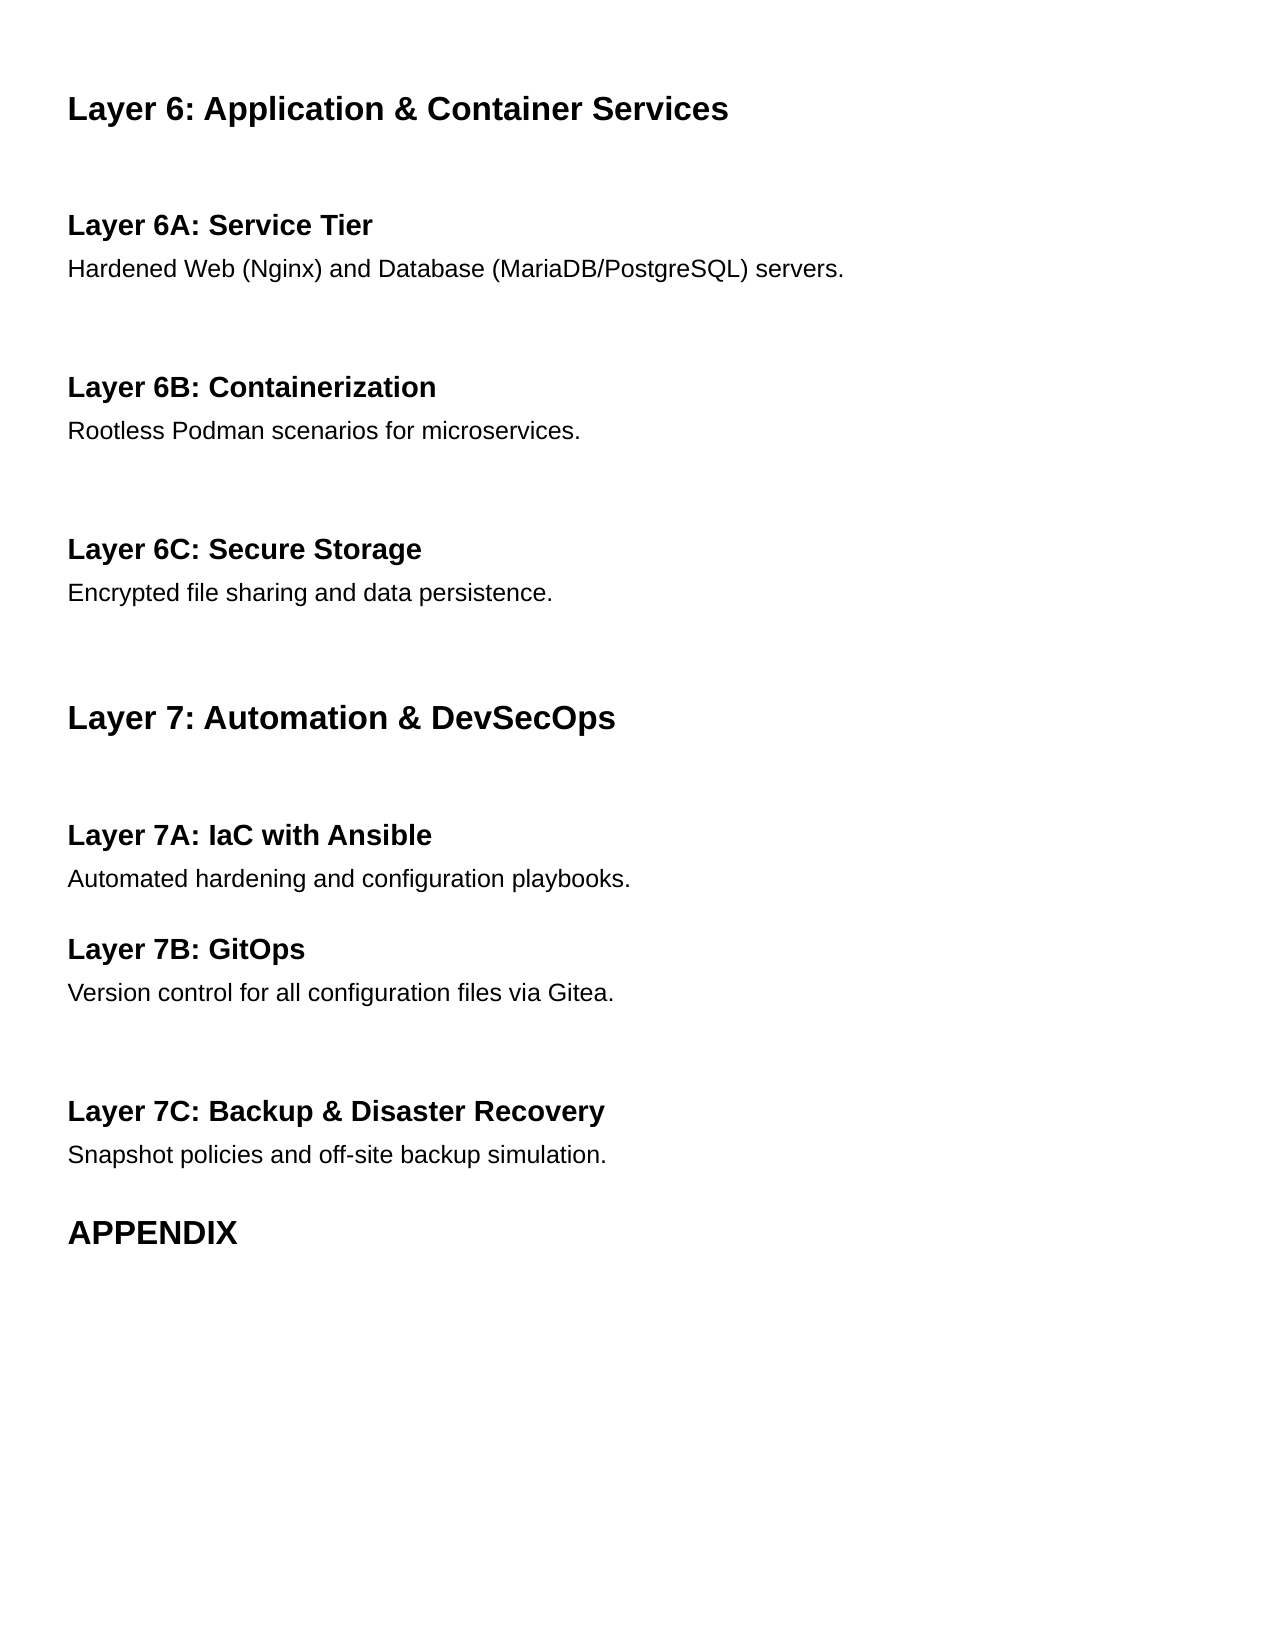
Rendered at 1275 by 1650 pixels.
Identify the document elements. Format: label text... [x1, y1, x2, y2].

text Rootless Podman scenarios for microservices. [67, 416, 1226, 445]
subtitle APPENDIX [67, 1213, 1226, 1251]
text Version control for all configuration files via Gitea. [67, 978, 1226, 1007]
text Snapshot policies and off-site backup simulation. [67, 1140, 1226, 1169]
subtitle Layer 6: Application & Container Services [67, 88, 1226, 127]
subtitle Layer 7B: GitOps [67, 932, 1226, 966]
subtitle Layer 7: Automation & DevSecOps [67, 698, 1226, 737]
subtitle Layer 6B: Containerization [67, 370, 1226, 403]
subtitle Layer 6C: Secure Storage [67, 532, 1226, 566]
subtitle Layer 7C: Backup & Disaster Recovery [67, 1094, 1226, 1128]
subtitle Layer 6A: Service Tier [67, 208, 1226, 241]
text Automated hardening and configuration playbooks. [67, 864, 1226, 892]
subtitle Layer 7A: IaC with Ansible [67, 818, 1226, 851]
text Encrypted file sharing and data persistence. [67, 578, 1226, 607]
text Hardened Web (Nginx) and Database (MariaDB/PostgreSQL) servers. [67, 254, 1226, 283]
